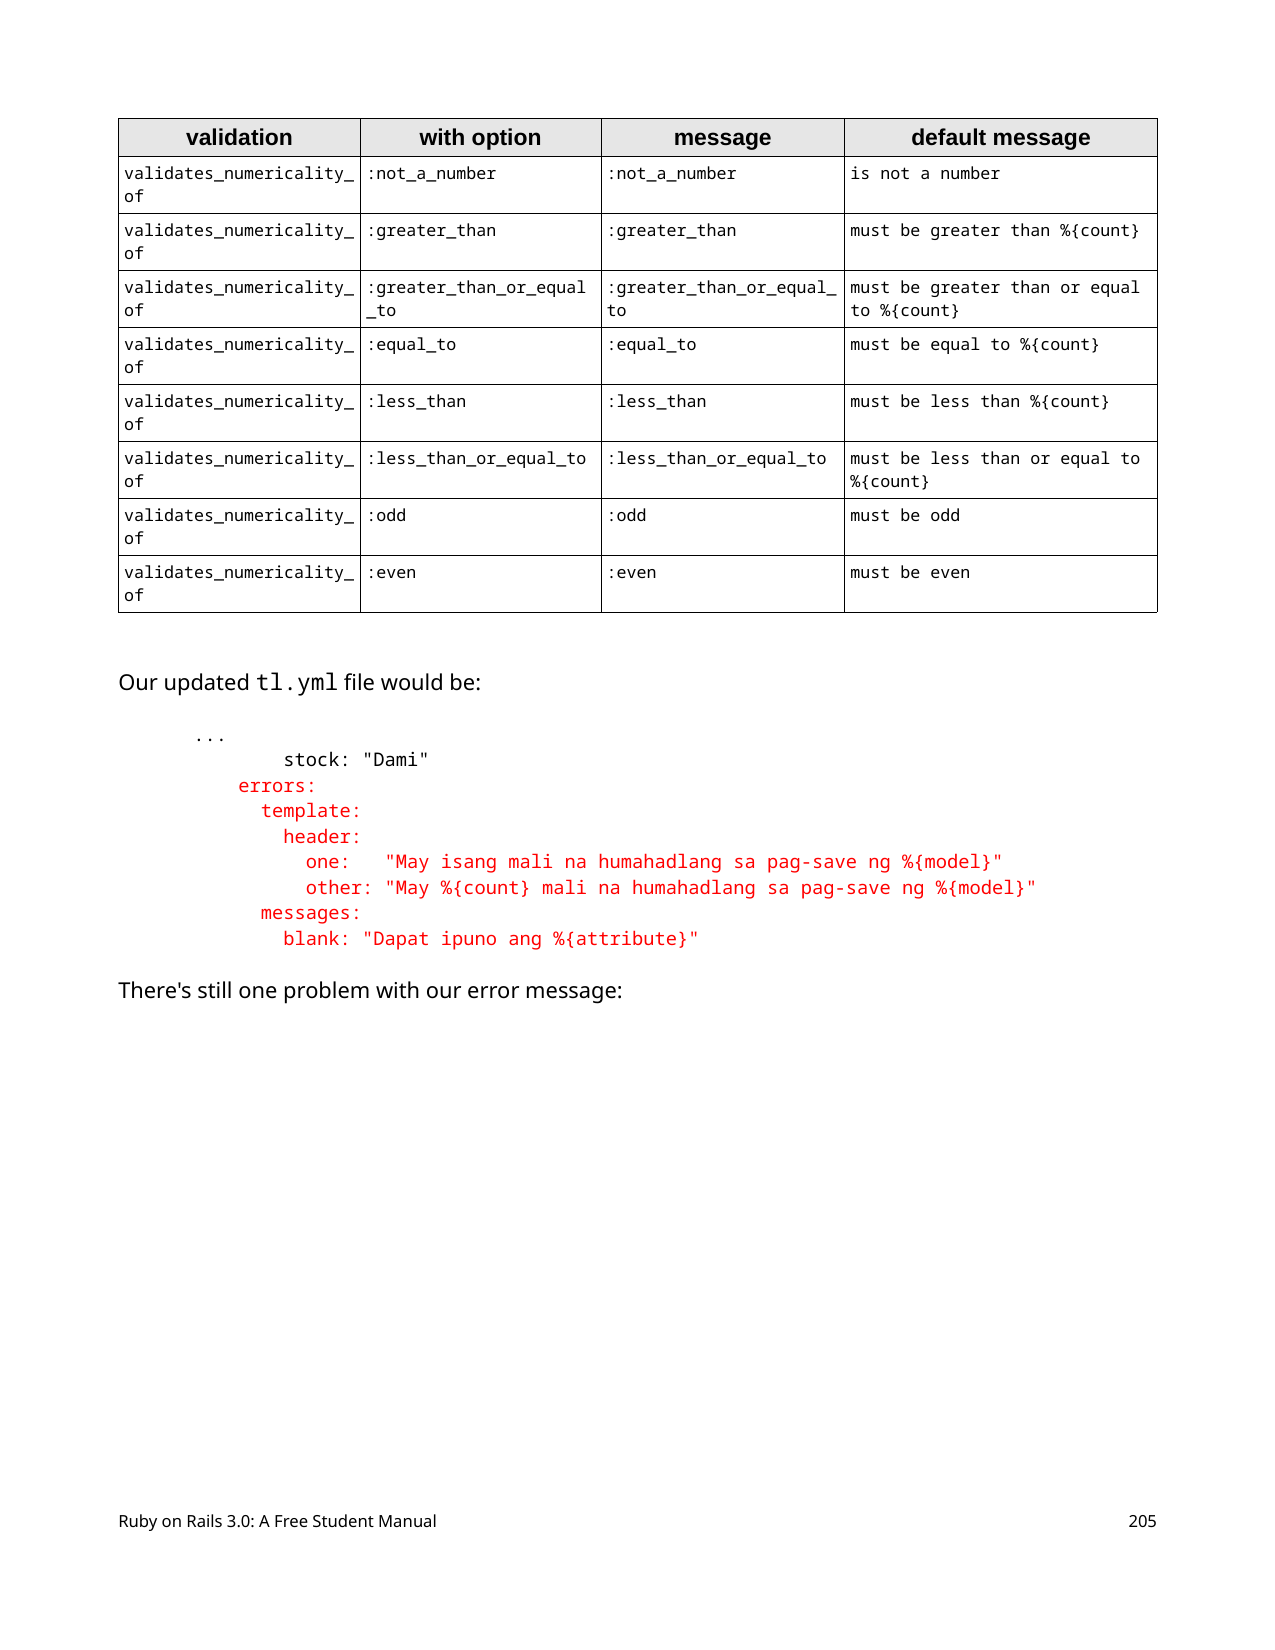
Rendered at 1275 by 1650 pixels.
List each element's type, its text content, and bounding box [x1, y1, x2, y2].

table_cell :odd [602, 499, 844, 555]
table_cell :not_a_number [602, 157, 844, 213]
table_cell validates_numericality_of [119, 214, 360, 270]
table_cell :greater_than [361, 214, 601, 270]
table_cell :odd [361, 499, 601, 555]
table_cell :less_than [361, 385, 601, 441]
table_cell must be odd [845, 499, 1157, 555]
table_cell :greater_than_or_equal_to [602, 271, 844, 327]
table_cell :less_than_or_equal_to [361, 442, 601, 498]
table_cell :greater_than_or_equal_to [361, 271, 601, 327]
table_cell :not_a_number [361, 157, 601, 213]
table_cell validates_numericality_of [119, 385, 360, 441]
table_cell :even [602, 556, 844, 612]
table_cell validates_numericality_of [119, 442, 360, 498]
table_cell validates_numericality_of [119, 328, 360, 384]
table_cell :equal_to [361, 328, 601, 384]
table_cell must be greater than %{count} [845, 214, 1157, 270]
table_cell is not a number [845, 157, 1157, 213]
text ... stock: "Dami" errors: template: header: one: "May isang mali na humahadlang sa pag-save ng %{model}" other: "May %{count} mali na humahadlang sa pag-save ng %{model}" messages: blank: "Dapat ipuno ang %{attribute}" [193, 721, 1157, 951]
table_cell :even [361, 556, 601, 612]
table_header validation [119, 119, 360, 156]
table_cell :less_than [602, 385, 844, 441]
table_header message [602, 119, 844, 156]
table_cell must be less than or equal to %{count} [845, 442, 1157, 498]
table_cell must be even [845, 556, 1157, 612]
table_cell must be greater than or equal to %{count} [845, 271, 1157, 327]
table_header with option [361, 119, 601, 156]
table_cell :less_than_or_equal_to [602, 442, 844, 498]
text There's still one problem with our error message: [118, 974, 1157, 1004]
table_header default message [845, 119, 1157, 156]
table_cell must be less than %{count} [845, 385, 1157, 441]
table_cell validates_numericality_of [119, 271, 360, 327]
table_cell validates_numericality_of [119, 499, 360, 555]
text Our updated tl.yml file would be: [118, 666, 1157, 697]
table_cell validates_numericality_of [119, 157, 360, 213]
table_cell must be equal to %{count} [845, 328, 1157, 384]
table_cell :equal_to [602, 328, 844, 384]
table_cell :greater_than [602, 214, 844, 270]
table_cell validates_numericality_of [119, 556, 360, 612]
